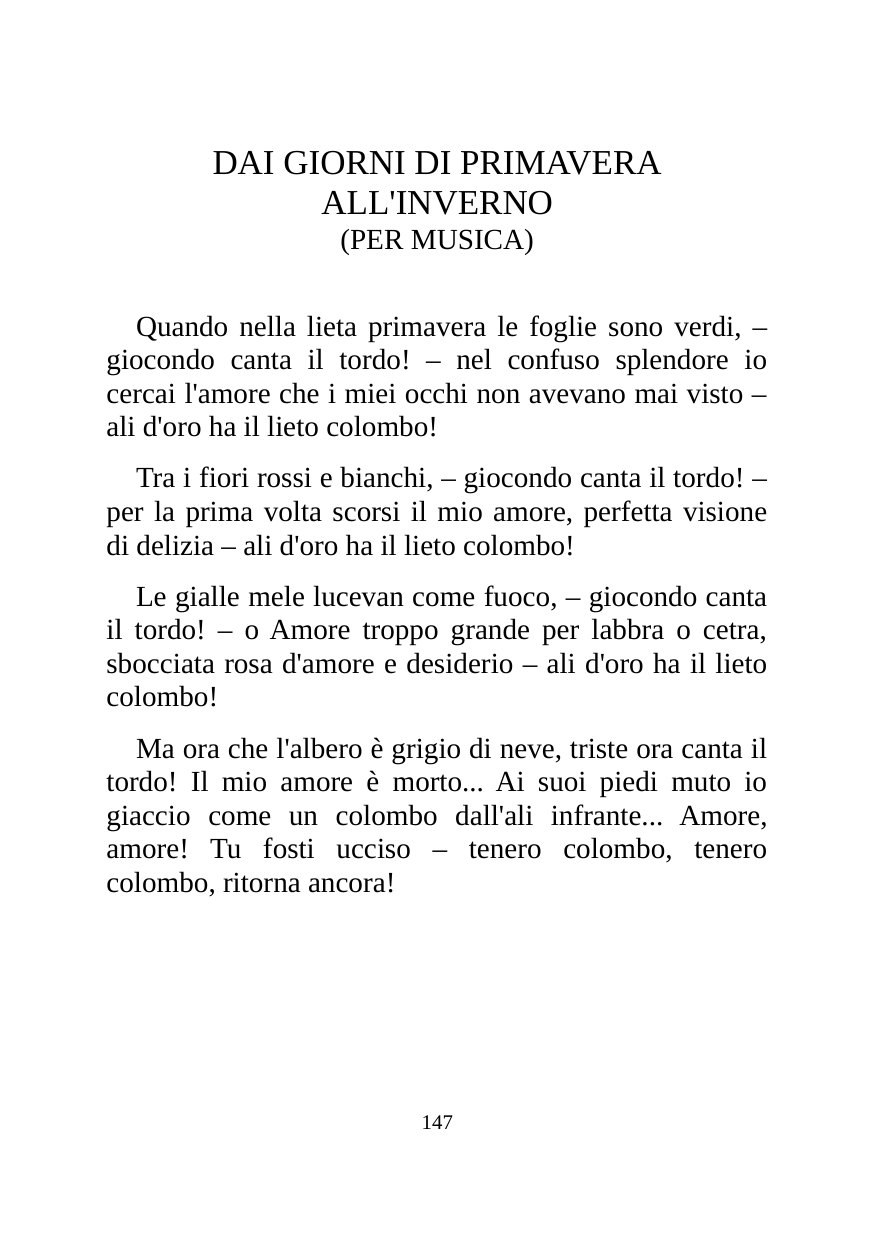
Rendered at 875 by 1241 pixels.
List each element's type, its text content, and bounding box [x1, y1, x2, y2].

text Quando nella lieta primavera le foglie sono verdi, – giocondo canta il tordo! – nel confuso splendore io cercai l'amore che i miei occhi non avevano mai visto – ali d'oro ha il lieto colombo! [106, 309, 768, 443]
text Tra i fiori rossi e bianchi, – giocondo canta il tordo! – per la prima volta scorsi il mio amore, perfetta visione di delizia – ali d'oro ha il lieto colombo! [106, 461, 768, 561]
subtitle DAI GIORNI DI PRIMAVERA ALL'INVERNO (PER MUSICA) [106, 142, 768, 256]
text Ma ora che l'albero è grigio di neve, triste ora canta il tordo! Il mio amore è morto... Ai suoi piedi muto io giaccio come un colombo dall'ali infrante... Amore, amore! Tu fosti ucciso – tenero colombo, tenero colombo, ritorna ancora! [106, 731, 768, 898]
text Le gialle mele lucevan come fuoco, – giocondo canta il tordo! – o Amore troppo grande per labbra o cetra, sbocciata rosa d'amore e desiderio – ali d'oro ha il lieto colombo! [106, 579, 768, 713]
